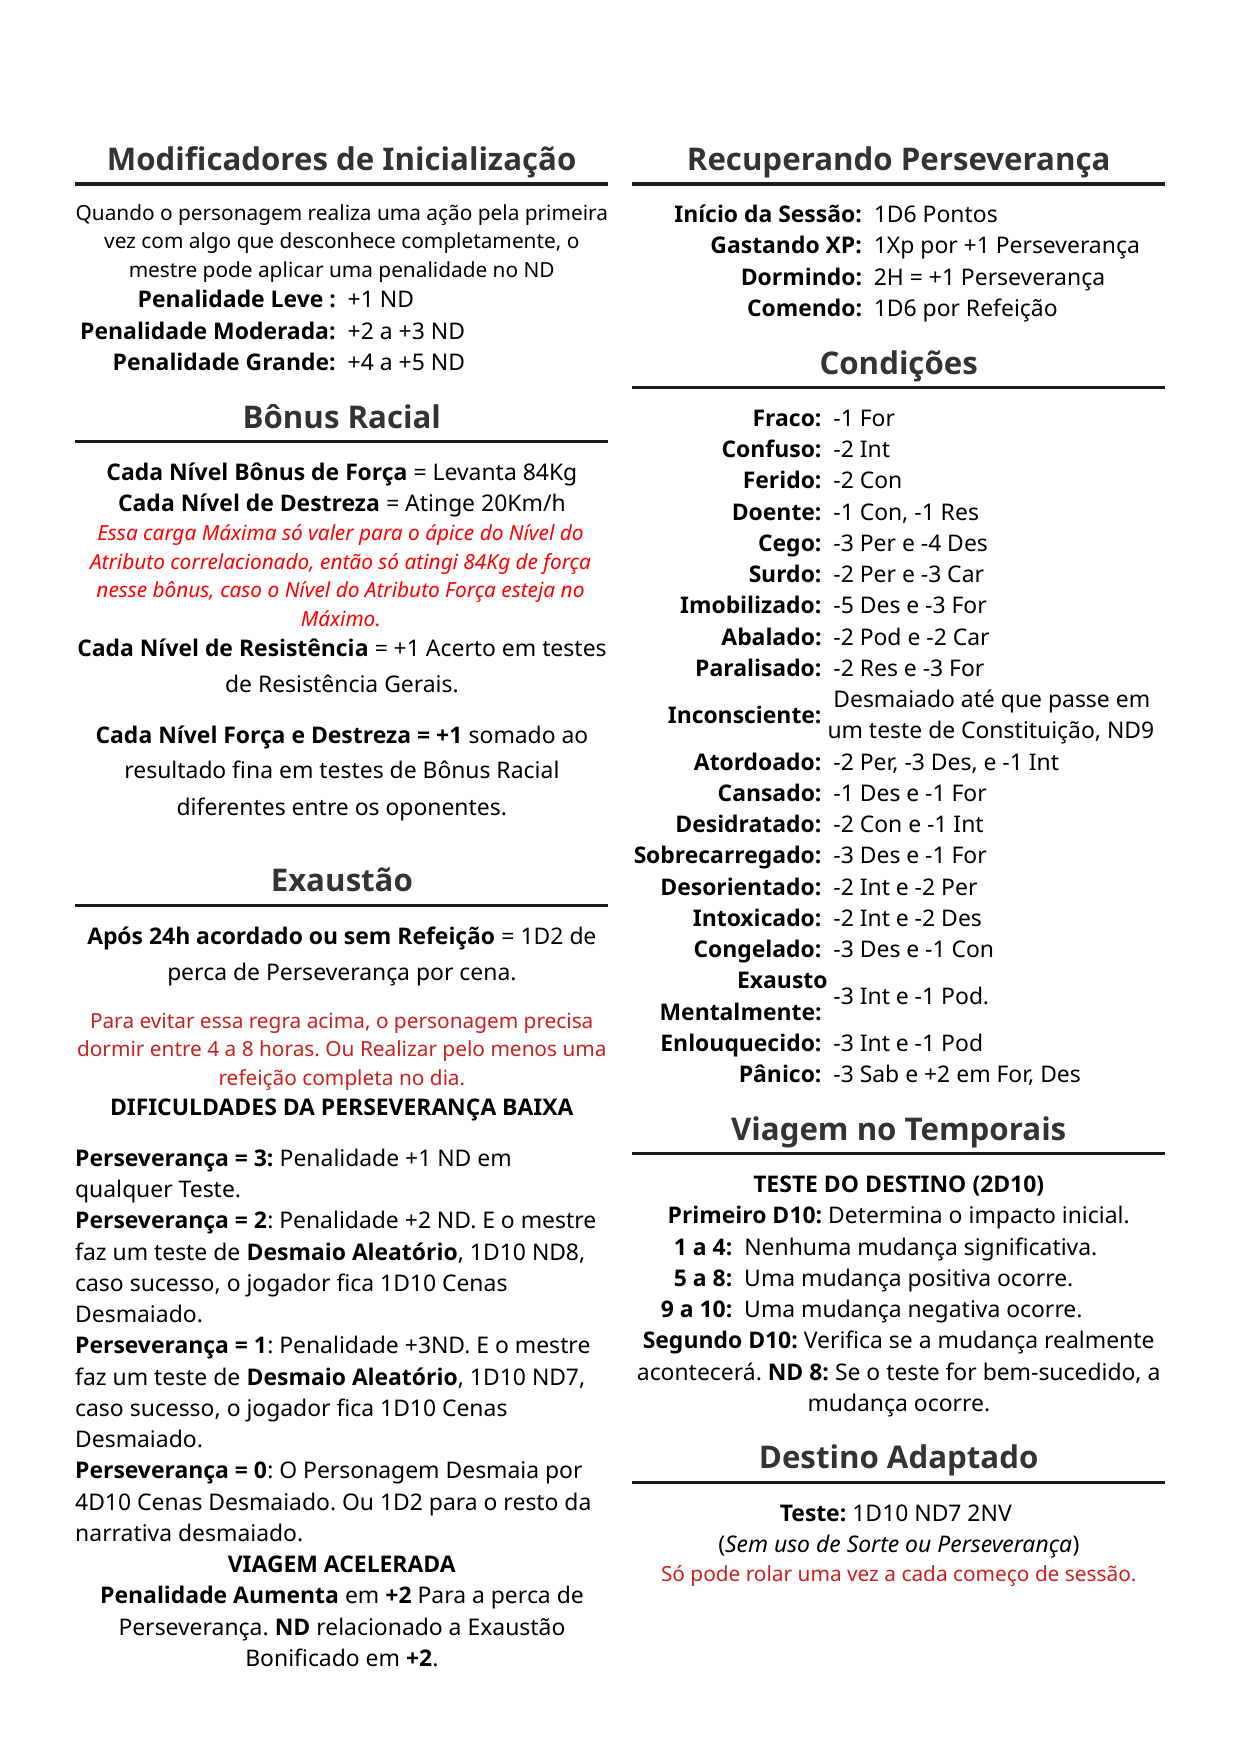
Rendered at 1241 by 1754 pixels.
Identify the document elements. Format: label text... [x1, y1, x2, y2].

subtitle Condições [632, 338, 1165, 386]
subtitle Bônus Racial [75, 392, 608, 440]
table_cell Paralisado: [632, 652, 827, 683]
text DIFICULDADES DA PERSEVERANÇA BAIXA [75, 1091, 608, 1123]
table_cell -3 Per e -4 Des [827, 527, 1165, 558]
table_cell -2 Per e -3 Car [827, 558, 1165, 589]
list Teste: 1D10 ND7 2NV [632, 1497, 1165, 1528]
table_cell -2 Int [827, 433, 1165, 464]
table_cell Inconsciente: [632, 683, 827, 746]
table_cell -2 Con e -1 Int [827, 808, 1165, 839]
table_cell +2 a +3 ND [342, 315, 608, 346]
text Após 24h acordado ou sem Refeição = 1D2 de perca de Perseverança por cena. [75, 919, 608, 987]
table_header Penalidade Leve : [75, 284, 342, 315]
text Cada Nível Força e Destreza = +1 somado ao resultado fina em testes de Bônus Racial diferentes entre os oponentes. [75, 718, 608, 822]
subtitle Viagem no Temporais [632, 1104, 1165, 1152]
list VIAGEM ACELERADA [75, 1548, 608, 1579]
table_cell Penalidade Moderada: [75, 315, 342, 346]
list Segundo D10: Verifica se a mudança realmente acontecerá. ND 8: Se o teste for bem-sucedido, a mudança ocorre. [632, 1324, 1165, 1418]
table_cell Desmaiado até que passe em um teste de Constituição, ND9 [827, 683, 1165, 746]
table_header -1 For [827, 402, 1165, 433]
table_cell Gastando XP: [632, 229, 868, 261]
table_cell -3 Des e -1 Con [827, 933, 1165, 964]
table_cell Desidratado: [632, 808, 827, 839]
subtitle Modificadores de Inicialização [75, 134, 608, 182]
table_cell Ferido: [632, 464, 827, 496]
table_cell -3 Int e -1 Pod [827, 1027, 1165, 1058]
table_cell -2 Res e -3 For [827, 652, 1165, 683]
list (Sem uso de Sorte ou Perseverança) [632, 1528, 1165, 1559]
table_cell -2 Int e -2 Des [827, 902, 1165, 933]
list Cada Nível de Destreza = Atinge 20Km/h [75, 487, 608, 518]
subtitle Só pode rolar uma vez a cada começo de sessão. [632, 1559, 1165, 1587]
table_cell 9 a 10: [632, 1293, 738, 1324]
table_cell -1 Des e -1 For [827, 777, 1165, 808]
table_cell -3 Int e -1 Pod. [827, 964, 1165, 1027]
table_cell Doente: [632, 496, 827, 527]
table_header Nenhuma mudança significativa. [738, 1230, 1165, 1262]
table_cell Sobrecarregado: [632, 839, 827, 871]
table_cell -2 Pod e -2 Car [827, 621, 1165, 652]
list Perseverança = 3: Penalidade +1 ND em qualquer Teste. [75, 1142, 608, 1204]
table_cell Comendo: [632, 292, 868, 323]
table_cell 1Xp por +1 Perseverança [868, 229, 1165, 261]
table_cell Enlouquecido: [632, 1027, 827, 1058]
table_header Fraco: [632, 402, 827, 433]
table_cell Uma mudança positiva ocorre. [738, 1262, 1165, 1293]
table_cell Atordoado: [632, 746, 827, 777]
table_cell Confuso: [632, 433, 827, 464]
table_cell Congelado: [632, 933, 827, 964]
table_cell -2 Con [827, 464, 1165, 496]
table_cell Surdo: [632, 558, 827, 589]
list Primeiro D10: Determina o impacto inicial. [632, 1199, 1165, 1230]
table_cell -3 Sab e +2 em For, Des [827, 1058, 1165, 1089]
table_cell -2 Per, -3 Des, e -1 Int [827, 746, 1165, 777]
list TESTE DO DESTINO (2D10) [632, 1168, 1165, 1199]
table_header +1 ND [342, 284, 608, 315]
table_cell Abalado: [632, 621, 827, 652]
table_cell -2 Int e -2 Per [827, 871, 1165, 902]
list Perseverança = 1: Penalidade +3ND. E o mestre faz um teste de Desmaio Aleatório, 1D10 ND7, caso sucesso, o jogador fica 1D10 Cenas Desmaiado. [75, 1329, 608, 1454]
table_cell 2H = +1 Perseverança [868, 261, 1165, 292]
table_cell Dormindo: [632, 261, 868, 292]
text Cada Nível de Resistência = +1 Acerto em testes de Resistência Gerais. [75, 632, 608, 699]
table_header 1D6 Pontos [868, 198, 1165, 229]
table_header Início da Sessão: [632, 198, 868, 229]
table_header 1 a 4: [632, 1230, 738, 1262]
subtitle Recuperando Perseverança [632, 134, 1165, 182]
table_cell 5 a 8: [632, 1262, 738, 1293]
table_cell Cansado: [632, 777, 827, 808]
table_cell Imobilizado: [632, 589, 827, 621]
table_cell 1D6 por Refeição [868, 292, 1165, 323]
list Perseverança = 0: O Personagem Desmaia por 4D10 Cenas Desmaiado. Ou 1D2 para o resto da narrativa desmaiado. [75, 1454, 608, 1548]
list Penalidade Aumenta em +2 Para a perca de Perseverança. ND relacionado a Exaustão Bonificado em +2. [75, 1579, 608, 1673]
table_cell Intoxicado: [632, 902, 827, 933]
subtitle Para evitar essa regra acima, o personagem precisa dormir entre 4 a 8 horas. Ou Realizar pelo menos uma refeição completa no dia. [75, 1006, 608, 1091]
subtitle Essa carga Máxima só valer para o ápice do Nível do Atributo correlacionado, então só atingi 84Kg de força nesse bônus, caso o Nível do Atributo Força esteja no Máximo. [75, 518, 608, 632]
table_cell +4 a +5 ND [342, 346, 608, 377]
table_cell Pânico: [632, 1058, 827, 1089]
subtitle Destino Adaptado [632, 1432, 1165, 1481]
subtitle Quando o personagem realiza uma ação pela primeira vez com algo que desconhece completamente, o mestre pode aplicar uma penalidade no ND [75, 198, 608, 283]
table_cell -1 Con, -1 Res [827, 496, 1165, 527]
list Perseverança = 2: Penalidade +2 ND. E o mestre faz um teste de Desmaio Aleatório, 1D10 ND8, caso sucesso, o jogador fica 1D10 Cenas Desmaiado. [75, 1204, 608, 1329]
table_cell Uma mudança negativa ocorre. [738, 1293, 1165, 1324]
table_cell Penalidade Grande: [75, 346, 342, 377]
table_cell -3 Des e -1 For [827, 839, 1165, 871]
subtitle Exaustão [75, 856, 608, 904]
table_cell Desorientado: [632, 871, 827, 902]
table_cell Exausto Mentalmente: [632, 964, 827, 1027]
table_cell -5 Des e -3 For [827, 589, 1165, 621]
table_cell Cego: [632, 527, 827, 558]
list Cada Nível Bônus de Força = Levanta 84Kg [75, 456, 608, 487]
